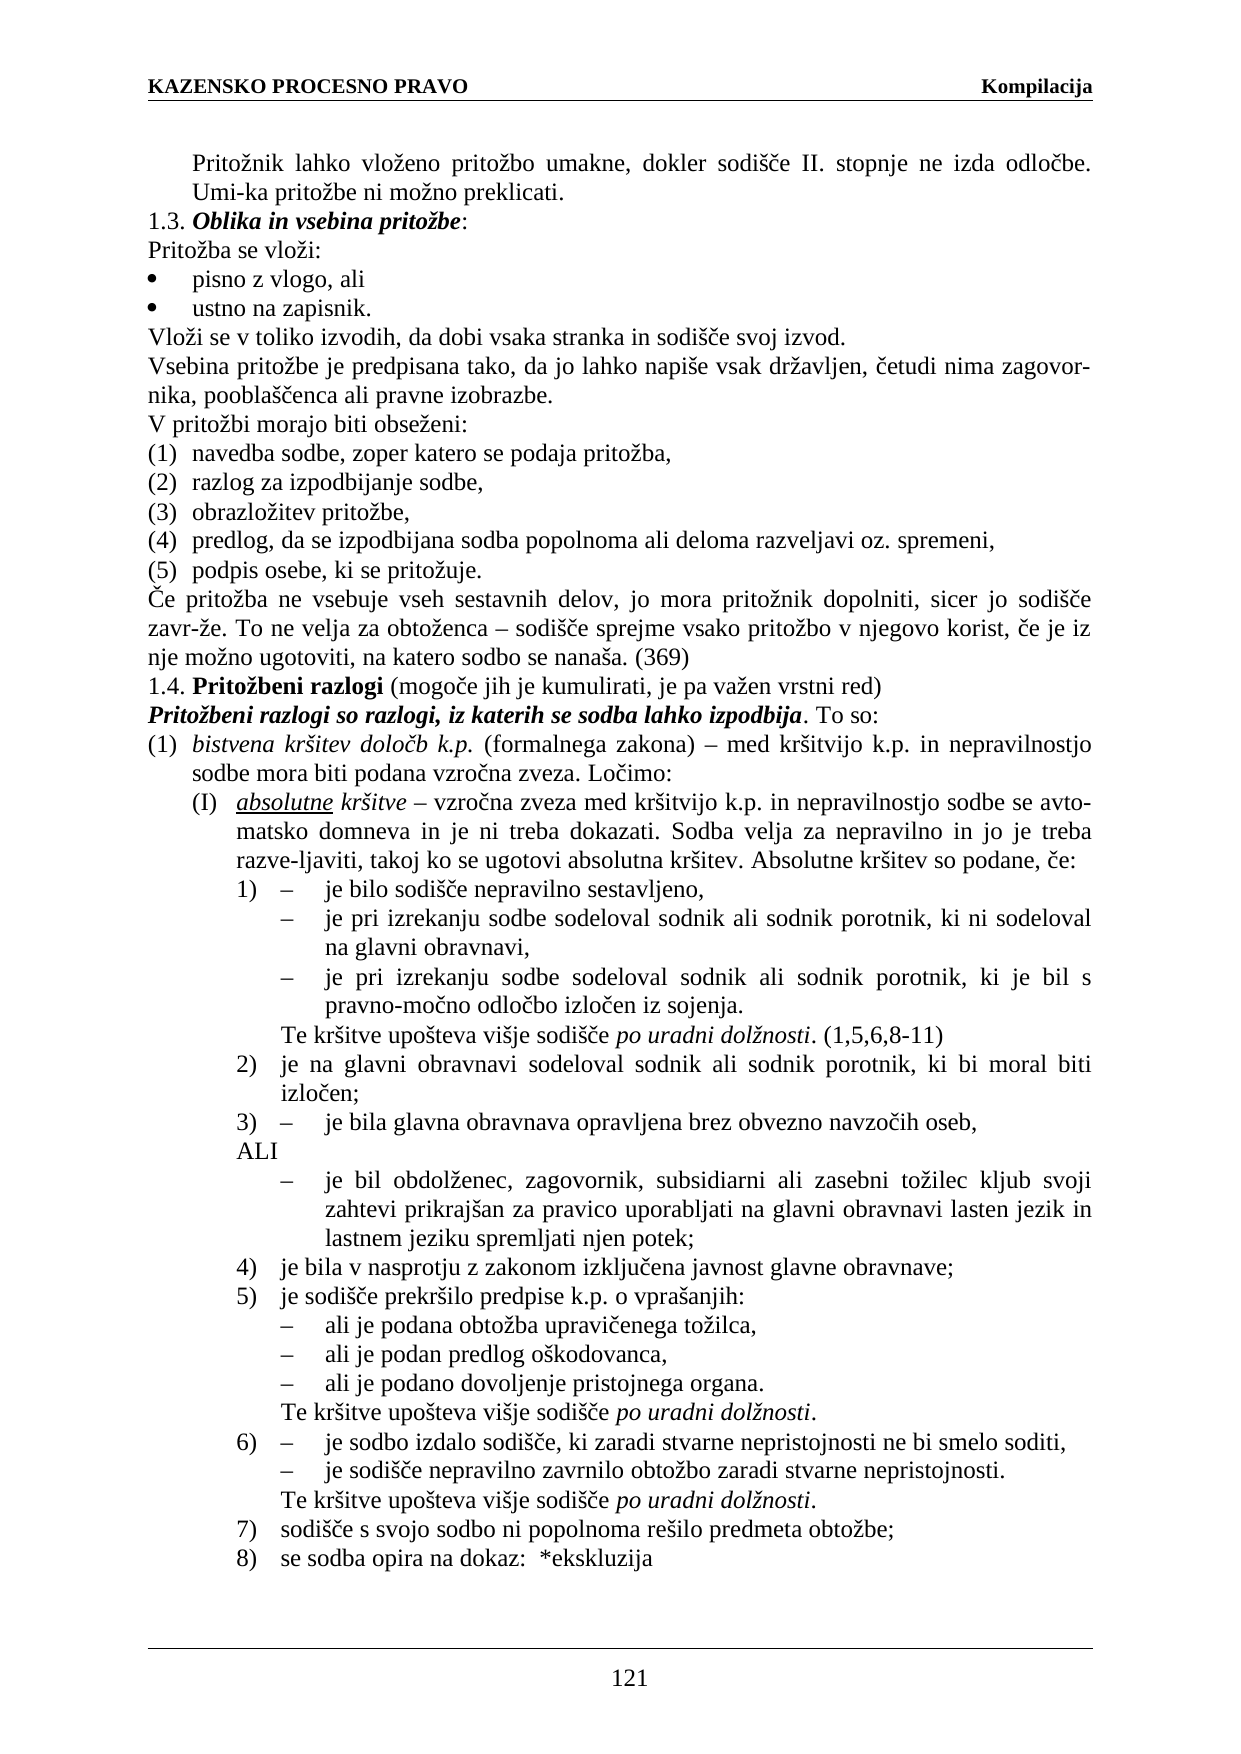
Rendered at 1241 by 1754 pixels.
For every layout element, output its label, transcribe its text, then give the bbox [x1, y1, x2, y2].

text 1.3. Oblika in vsebina pritožbe: [148, 206, 1093, 235]
text 1.4. Pritožbeni razlogi (mogoče jih je kumulirati, je pa važen vrstni red) [148, 671, 1093, 700]
text 5) je sodišče prekršilo predpise k.p. o vprašanjih: [148, 1281, 1093, 1310]
text Te kršitve upošteva višje sodišče po uradni dolžnosti. [236, 1484, 1093, 1513]
text 7) sodišče s svojo sodbo ni popolnoma rešilo predmeta obtožbe; [236, 1513, 1093, 1543]
text Pritožbeni razlogi so razlogi, iz katerih se sodba lahko izpodbija. To so: [148, 700, 1093, 729]
text V pritožbi morajo biti obseženi: [148, 409, 1093, 438]
list je na glavni obravnavi sodeloval sodnik ali sodnik porotnik, ki bi moral biti izločen; [236, 1048, 1093, 1107]
text 6) – je sodbo izdalo sodišče, ki zaradi stvarne nepristojnosti ne bi smelo soditi, [236, 1426, 1093, 1455]
text Pritožnik lahko vloženo pritožbo umakne, dokler sodišče II. stopnje ne izda odločbe. Umi-ka pritožbe ni možno preklicati. [192, 148, 1093, 206]
list je pri izrekanju sodbe sodeloval sodnik ali sodnik porotnik, ki ni sodeloval na glavni obravnavi, [281, 903, 1093, 961]
text 4) je bila v nasprotju z zakonom izključena javnost glavne obravnave; [148, 1252, 1093, 1281]
list je pri izrekanju sodbe sodeloval sodnik ali sodnik porotnik, ki je bil s pravno-močno odločbo izločen iz sojenja. [281, 961, 1093, 1019]
text Vloži se v toliko izvodih, da dobi vsaka stranka in sodišče svoj izvod. [148, 322, 1093, 351]
list obrazložitev pritožbe, [148, 496, 1093, 525]
text Te kršitve upošteva višje sodišče po uradni dolžnosti. (1,5,6,8-11) [281, 1019, 1093, 1048]
list razlog za izpodbijanje sodbe, [148, 467, 1093, 496]
text – je sodišče nepravilno zavrnilo obtožbo zaradi stvarne nepristojnosti. [236, 1455, 1093, 1484]
text Pritožba se vloži: [148, 235, 1093, 264]
text Vsebina pritožbe je predpisana tako, da jo lahko napiše vsak državljen, četudi nima zagovor-nika, pooblaščenca ali pravne izobrazbe. [148, 351, 1093, 409]
list bistvena kršitev določb k.p. (formalnega zakona) – med kršitvijo k.p. in nepravilnostjo sodbe mora biti podana vzročna zveza. Ločimo: [148, 729, 1093, 787]
list absolutne kršitve – vzročna zveza med kršitvijo k.p. in nepravilnostjo sodbe se avto-matsko domneva in je ni treba dokazati. Sodba velja za nepravilno in jo je treba razve-ljaviti, takoj ko se ugotovi absolutna kršitev. Absolutne kršitev so podane, če: [192, 787, 1093, 874]
text – ali je podana obtožba upravičenega tožilca, [148, 1310, 1093, 1339]
list ustno na zapisnik. [148, 293, 1093, 322]
list ali je podan predlog oškodovanca, [281, 1339, 1093, 1368]
text – je bil obdolženec, zagovornik, subsidiarni ali zasebni tožilec kljub svoji zahtevi prikrajšan za pravico uporabljati na glavni obravnavi lasten jezik in lastnem jeziku spremljati njen potek; [280, 1165, 1093, 1252]
list navedba sodbe, zoper katero se podaja pritožba, [148, 438, 1093, 467]
text 1) – je bilo sodišče nepravilno sestavljeno, [236, 874, 1093, 903]
text Te kršitve upošteva višje sodišče po uradni dolžnosti. [281, 1397, 1093, 1426]
list ali je podano dovoljenje pristojnega organa. [281, 1368, 1093, 1397]
text 3) – je bila glavna obravnava opravljena brez obvezno navzočih oseb, [236, 1107, 1093, 1136]
list pisno z vlogo, ali [148, 264, 1093, 293]
list podpis osebe, ki se pritožuje. [148, 554, 1093, 583]
text Če pritožba ne vsebuje vseh sestavnih delov, jo mora pritožnik dopolniti, sicer jo sodišče zavr-že. To ne velja za obtoženca – sodišče sprejme vsako pritožbo v njegovo korist, če je iz nje možno ugotoviti, na katero sodbo se nanaša. (369) [148, 583, 1093, 671]
text ALI [236, 1136, 1093, 1165]
text 8) se sodba opira na dokaz: *ekskluzija [236, 1543, 1093, 1572]
list predlog, da se izpodbijana sodba popolnoma ali deloma razveljavi oz. spremeni, [148, 525, 1093, 554]
